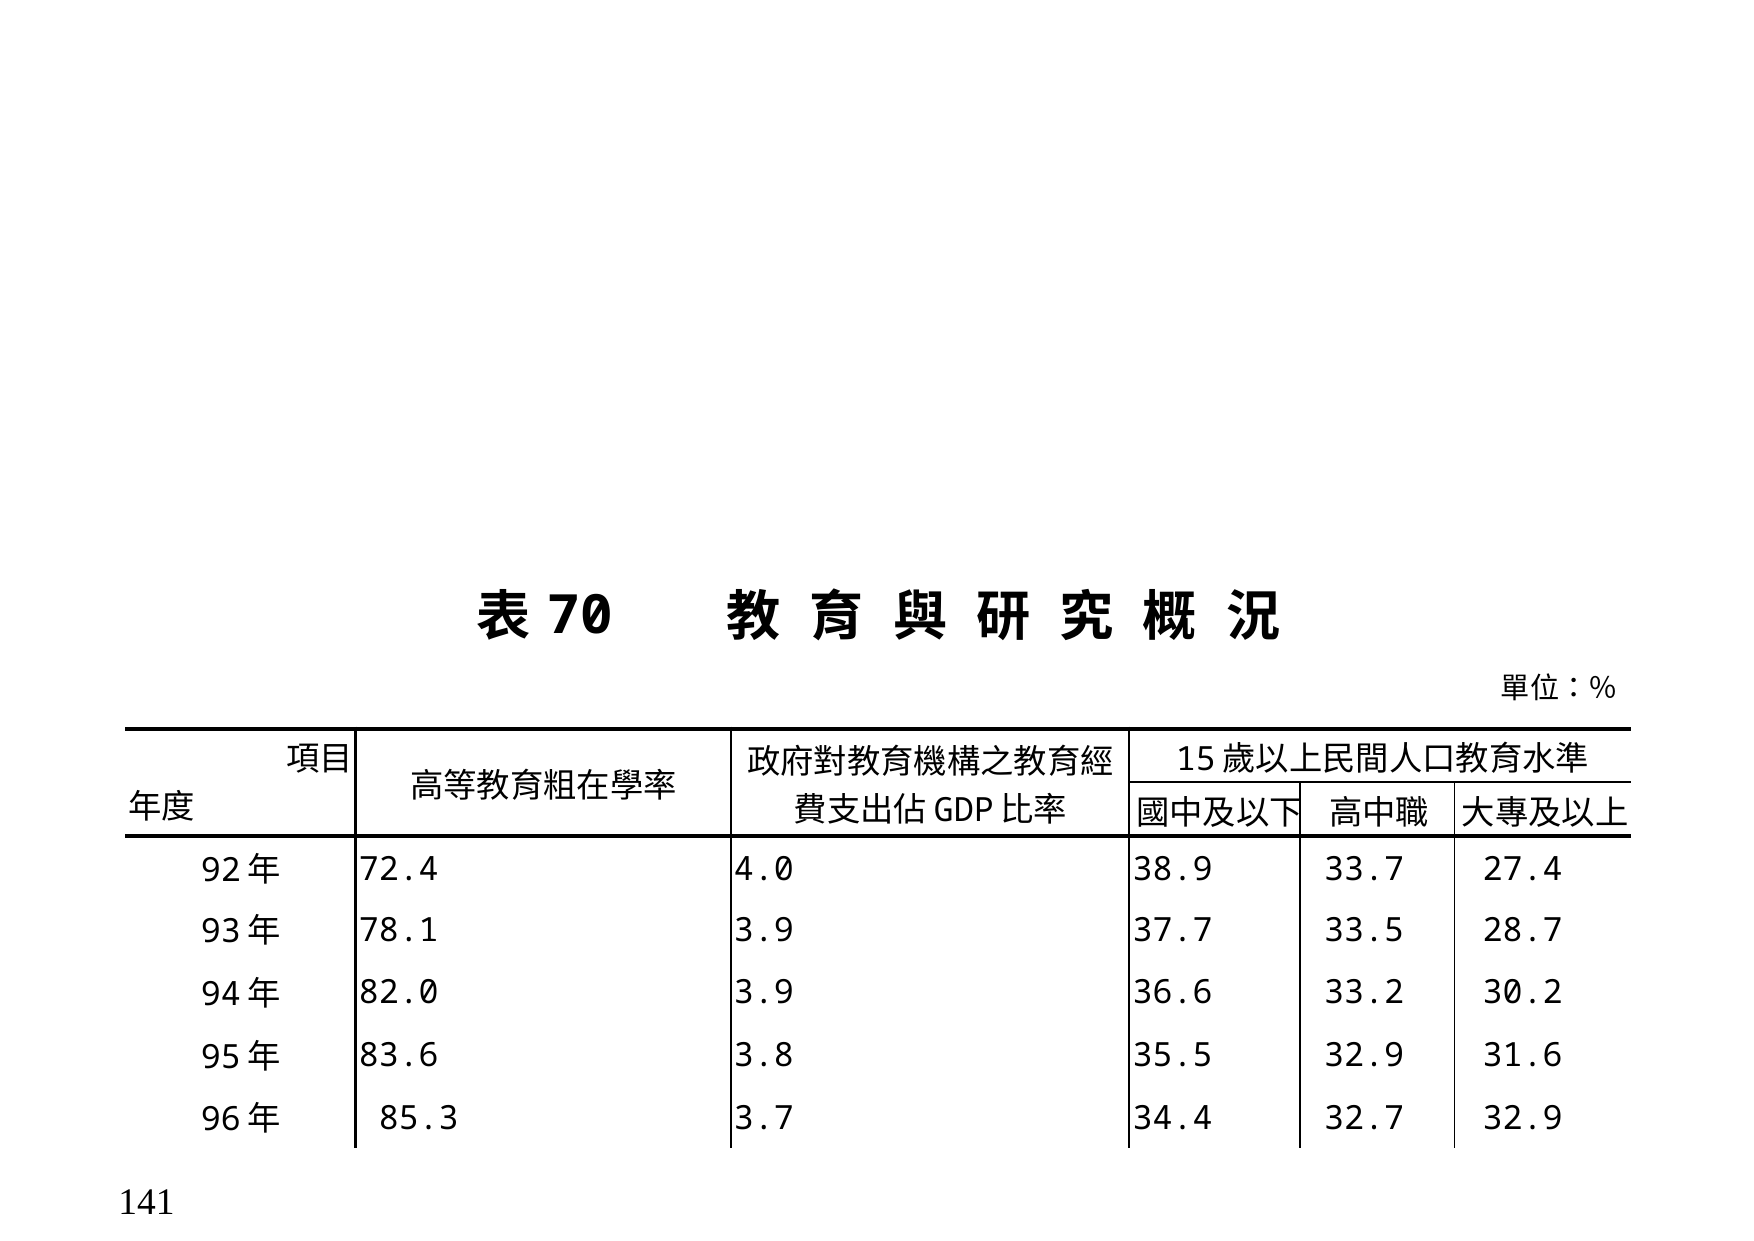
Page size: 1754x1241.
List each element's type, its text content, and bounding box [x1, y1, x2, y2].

table_cell 31.6 [1455, 1023, 1631, 1085]
table_cell 3.8 [732, 1023, 1128, 1085]
table_cell 83.6 [357, 1023, 730, 1085]
table_cell 96年 [125, 1085, 354, 1148]
table_cell 4.0 [732, 838, 1128, 897]
table_cell 92年 [125, 838, 354, 897]
table_cell 國中及以下 [1130, 783, 1299, 834]
table_header 政府對教育機構之教育經費支出佔GDP比率 [732, 731, 1128, 834]
table_cell 35.5 [1130, 1023, 1299, 1085]
table_cell 78.1 [357, 897, 730, 960]
table_cell 33.7 [1301, 838, 1454, 897]
table_cell 34.4 [1130, 1085, 1299, 1148]
table_cell 32.9 [1455, 1085, 1631, 1148]
table_header 項目 年度 [125, 731, 354, 834]
table_cell 95年 [125, 1023, 354, 1085]
text 單位：％ [128, 664, 1617, 706]
table_cell 3.9 [732, 960, 1128, 1022]
table_cell 3.9 [732, 897, 1128, 960]
table_cell 38.9 [1130, 838, 1299, 897]
table_cell 28.7 [1455, 897, 1631, 960]
table_cell 32.9 [1301, 1023, 1454, 1085]
table_cell 大專及以上 [1455, 783, 1631, 834]
table_header 15歲以上民間人口教育水準 [1130, 731, 1631, 781]
table_cell 82.0 [357, 960, 730, 1022]
table_cell 93年 [125, 897, 354, 960]
table_cell 72.4 [357, 838, 730, 897]
table_cell 94年 [125, 960, 354, 1022]
table_cell 32.7 [1301, 1085, 1454, 1148]
table_cell 27.4 [1455, 838, 1631, 897]
table_cell 30.2 [1455, 960, 1631, 1022]
table_cell 3.7 [732, 1085, 1128, 1148]
table_cell 33.2 [1301, 960, 1454, 1022]
subtitle 表70 教育與研究概況 [128, 539, 1628, 664]
table_cell 85.3 [357, 1085, 730, 1148]
table_header 高等教育粗在學率 [357, 731, 730, 834]
table_cell 36.6 [1130, 960, 1299, 1022]
table_cell 高中職 [1301, 783, 1454, 834]
table_cell 33.5 [1301, 897, 1454, 960]
table_cell 37.7 [1130, 897, 1299, 960]
